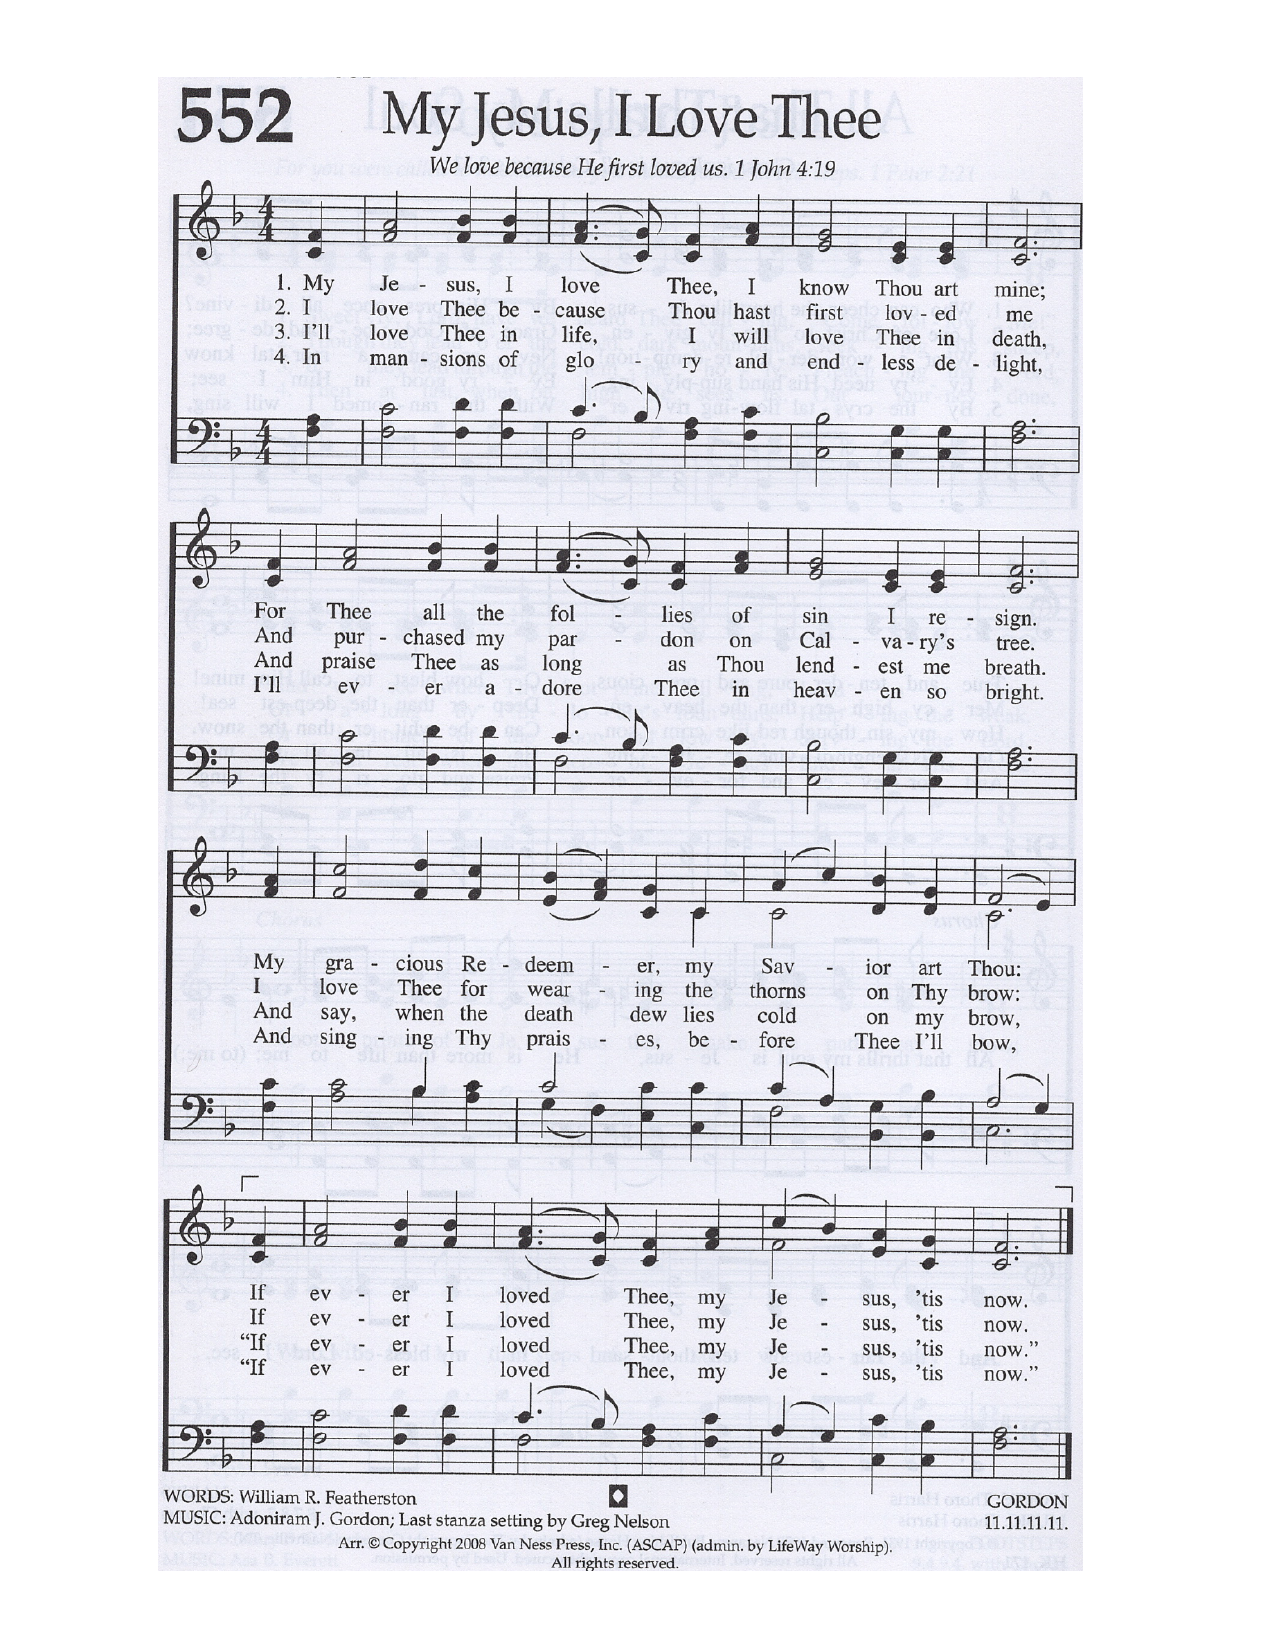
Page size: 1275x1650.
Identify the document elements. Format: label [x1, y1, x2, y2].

picture [493, 1081, 1083, 1571]
